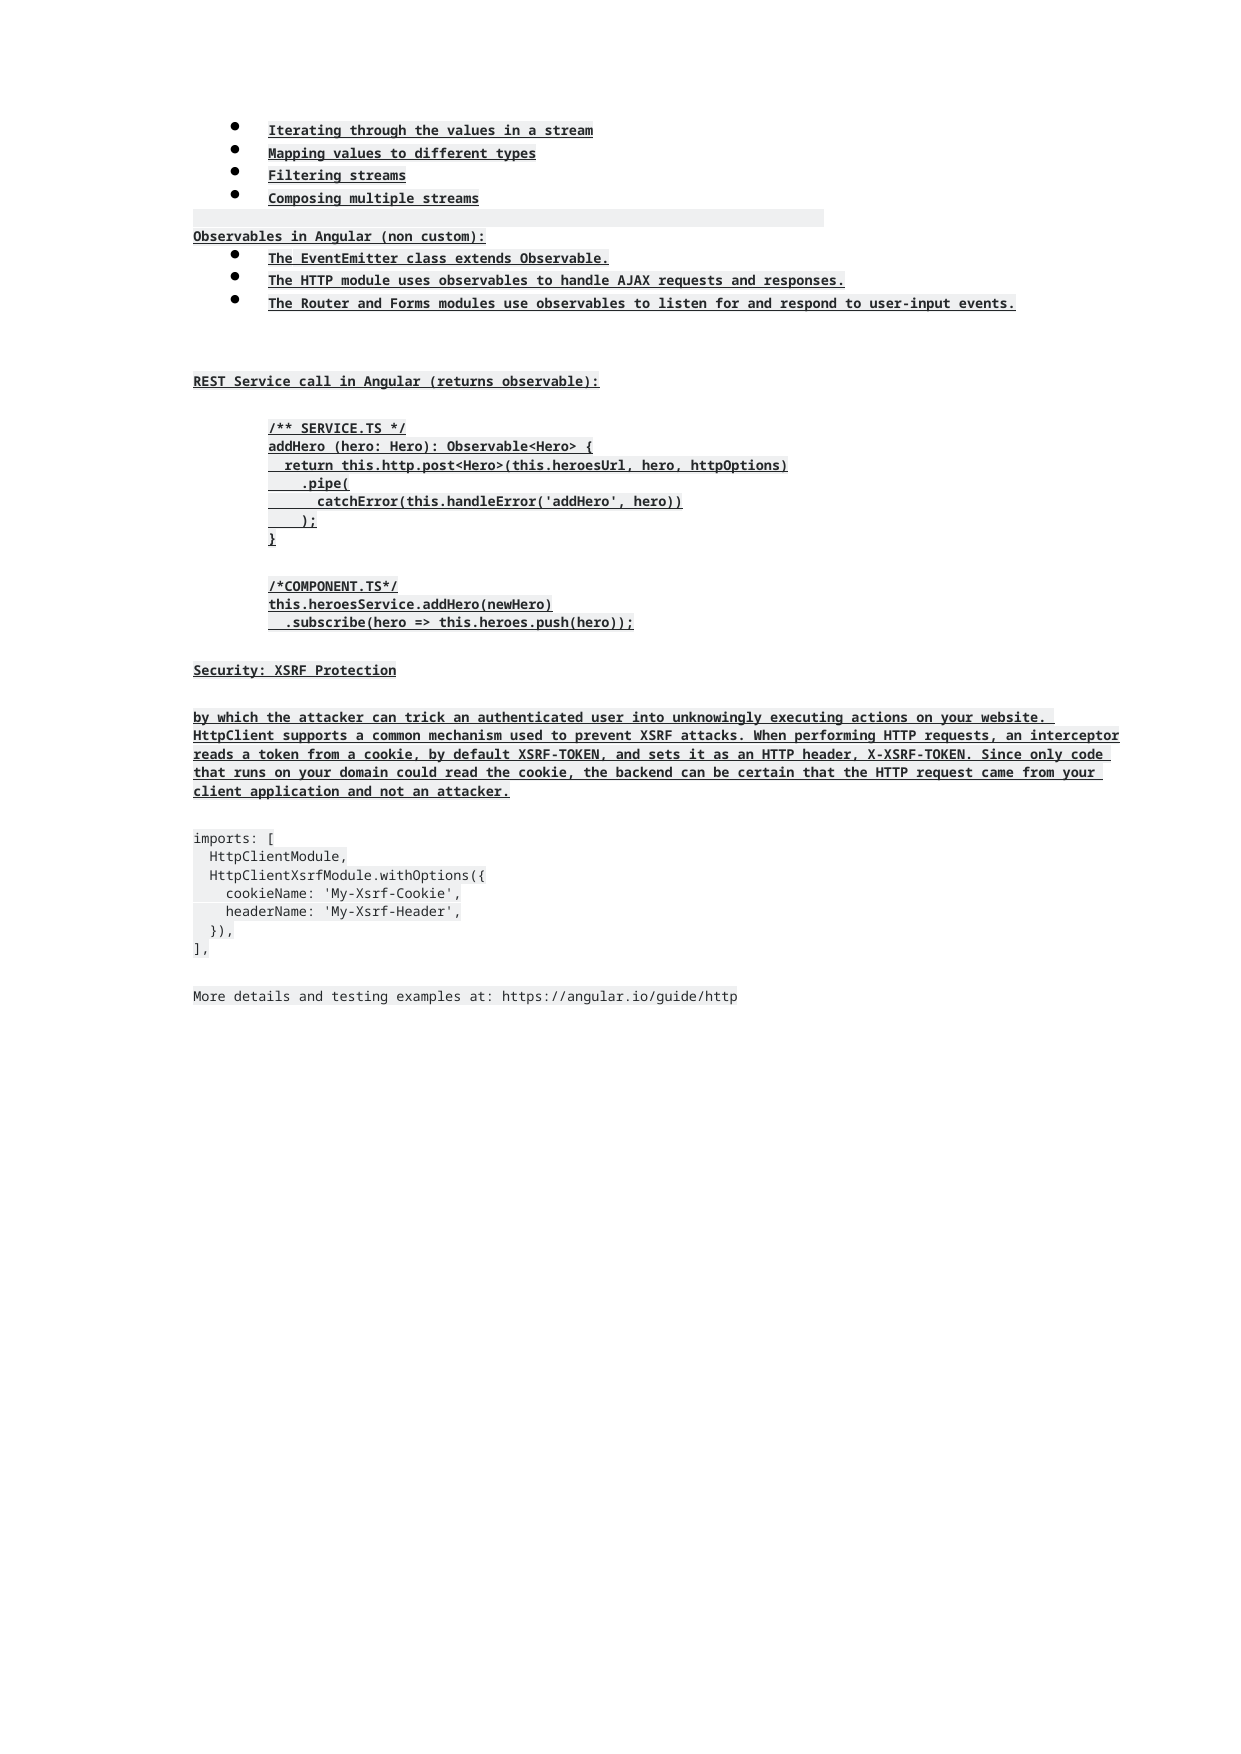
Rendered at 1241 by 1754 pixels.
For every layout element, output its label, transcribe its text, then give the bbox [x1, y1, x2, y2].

text ); [268, 511, 1122, 529]
list Mapping values to different types [231, 141, 1122, 163]
text } [268, 529, 1122, 548]
text ], [193, 939, 1122, 958]
text Security: XSRF Protection [193, 661, 1122, 708]
text }), [193, 921, 1122, 939]
text HttpClientModule, [193, 847, 1122, 866]
text return this.http.post<Hero>(this.heroesUrl, hero, httpOptions) [268, 456, 1122, 474]
text REST Service call in Angular (returns observable): [193, 371, 1122, 390]
text HttpClientXsrfModule.withOptions({ [193, 866, 1122, 884]
text imports: [ [193, 829, 1122, 847]
text addHero (hero: Hero): Observable<Hero> { [268, 437, 1122, 456]
text Observables in Angular (non custom): [193, 227, 1122, 246]
list Composing multiple streams [231, 186, 1122, 209]
list Filtering streams [231, 163, 1122, 186]
list Iterating through the values in a stream [231, 118, 1122, 141]
text this.heroesService.addHero(newHero) [268, 595, 1122, 613]
text by which the attacker can trick an authenticated user into unknowingly executing actions on your website. HttpClient supports a common mechanism used to prevent XSRF attacks. When performing HTTP requests, an interceptor reads a token from a cookie, by default XSRF-TOKEN, and sets it as an HTTP header, X-XSRF-TOKEN. Since only code that runs on your domain could read the cookie, the backend can be certain that the HTTP request came from your client application and not an attacker. [193, 708, 1122, 800]
text .subscribe(hero => this.heroes.push(hero)); [268, 613, 1122, 632]
list The Router and Forms modules use observables to listen for and respond to user-input events. [231, 291, 1122, 314]
list The HTTP module uses observables to handle AJAX requests and responses. [231, 268, 1122, 291]
text More details and testing examples at: https://angular.io/guide/http [193, 986, 1122, 1005]
text .pipe( [268, 474, 1122, 492]
text /*COMPONENT.TS*/ [268, 576, 1122, 595]
text /** SERVICE.TS */ [268, 419, 1122, 437]
text headerName: 'My-Xsrf-Header', [193, 902, 1122, 921]
list The EventEmitter class extends Observable. [231, 246, 1122, 268]
text cookieName: 'My-Xsrf-Cookie', [193, 884, 1122, 902]
text catchError(this.handleError('addHero', hero)) [268, 492, 1122, 511]
